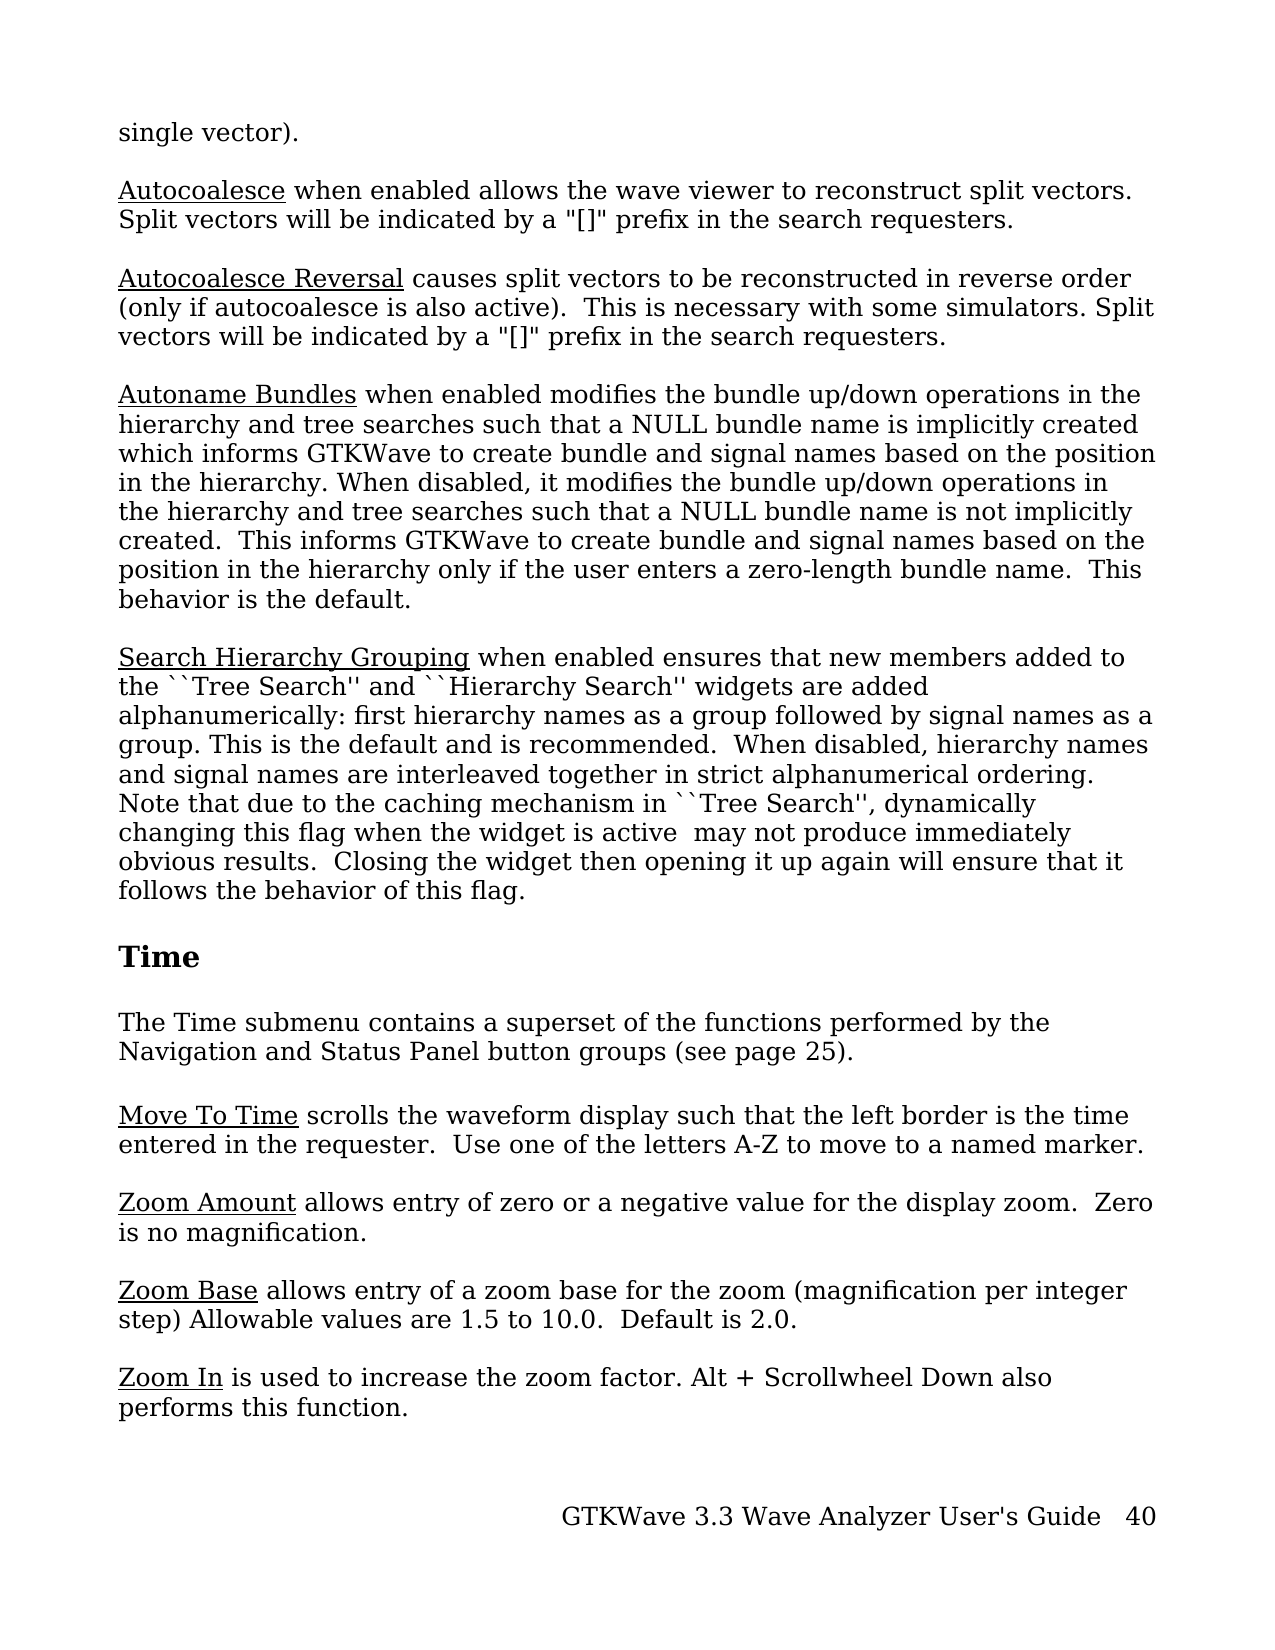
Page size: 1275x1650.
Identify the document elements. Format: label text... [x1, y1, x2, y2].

text Time [118, 940, 1157, 974]
text Zoom Base allows entry of a zoom base for the zoom (magnification per integer step) Allowable values are 1.5 to 10.0. Default is 2.0. [118, 1276, 1157, 1334]
text Move To Time scrolls the waveform display such that the left border is the time entered in the requester. Use one of the letters A-Z to move to a named marker. [118, 1101, 1157, 1159]
text Autoname Bundles when enabled modifies the bundle up/down operations in the hierarchy and tree searches such that a NULL bundle name is implicitly created which informs GTKWave to create bundle and signal names based on the position in the hierarchy. When disabled, it modifies the bundle up/down operations in the hierarchy and tree searches such that a NULL bundle name is not implicitly created. This informs GTKWave to create bundle and signal names based on the position in the hierarchy only if the user enters a zero-length bundle name. This behavior is the default. [118, 381, 1157, 614]
text single vector). [118, 118, 1157, 147]
text Search Hierarchy Grouping when enabled ensures that new members added to the ``Tree Search'' and ``Hierarchy Search'' widgets are added alphanumerically: first hierarchy names as a group followed by signal names as a group. This is the default and is recommended. When disabled, hierarchy names and signal names are interleaved together in strict alphanumerical ordering. Note that due to the caching mechanism in ``Tree Search'', dynamically changing this flag when the widget is active may not produce immediately obvious results. Closing the widget then opening it up again will ensure that it follows the behavior of this flag. [118, 643, 1157, 906]
text The Time submenu contains a superset of the functions performed by the Navigation and Status Panel button groups (see page 25). [118, 1008, 1157, 1067]
text Zoom Amount allows entry of zero or a negative value for the display zoom. Zero is no magnification. [118, 1188, 1157, 1247]
text Zoom In is used to increase the zoom factor. Alt + Scrollwheel Down also performs this function. [118, 1363, 1157, 1422]
text Autocoalesce Reversal causes split vectors to be reconstructed in reverse order (only if autocoalesce is also active). This is necessary with some simulators. Split vectors will be indicated by a "[]" prefix in the search requesters. [118, 264, 1157, 351]
text Autocoalesce when enabled allows the wave viewer to reconstruct split vectors. Split vectors will be indicated by a "[]" prefix in the search requesters. [118, 176, 1157, 235]
